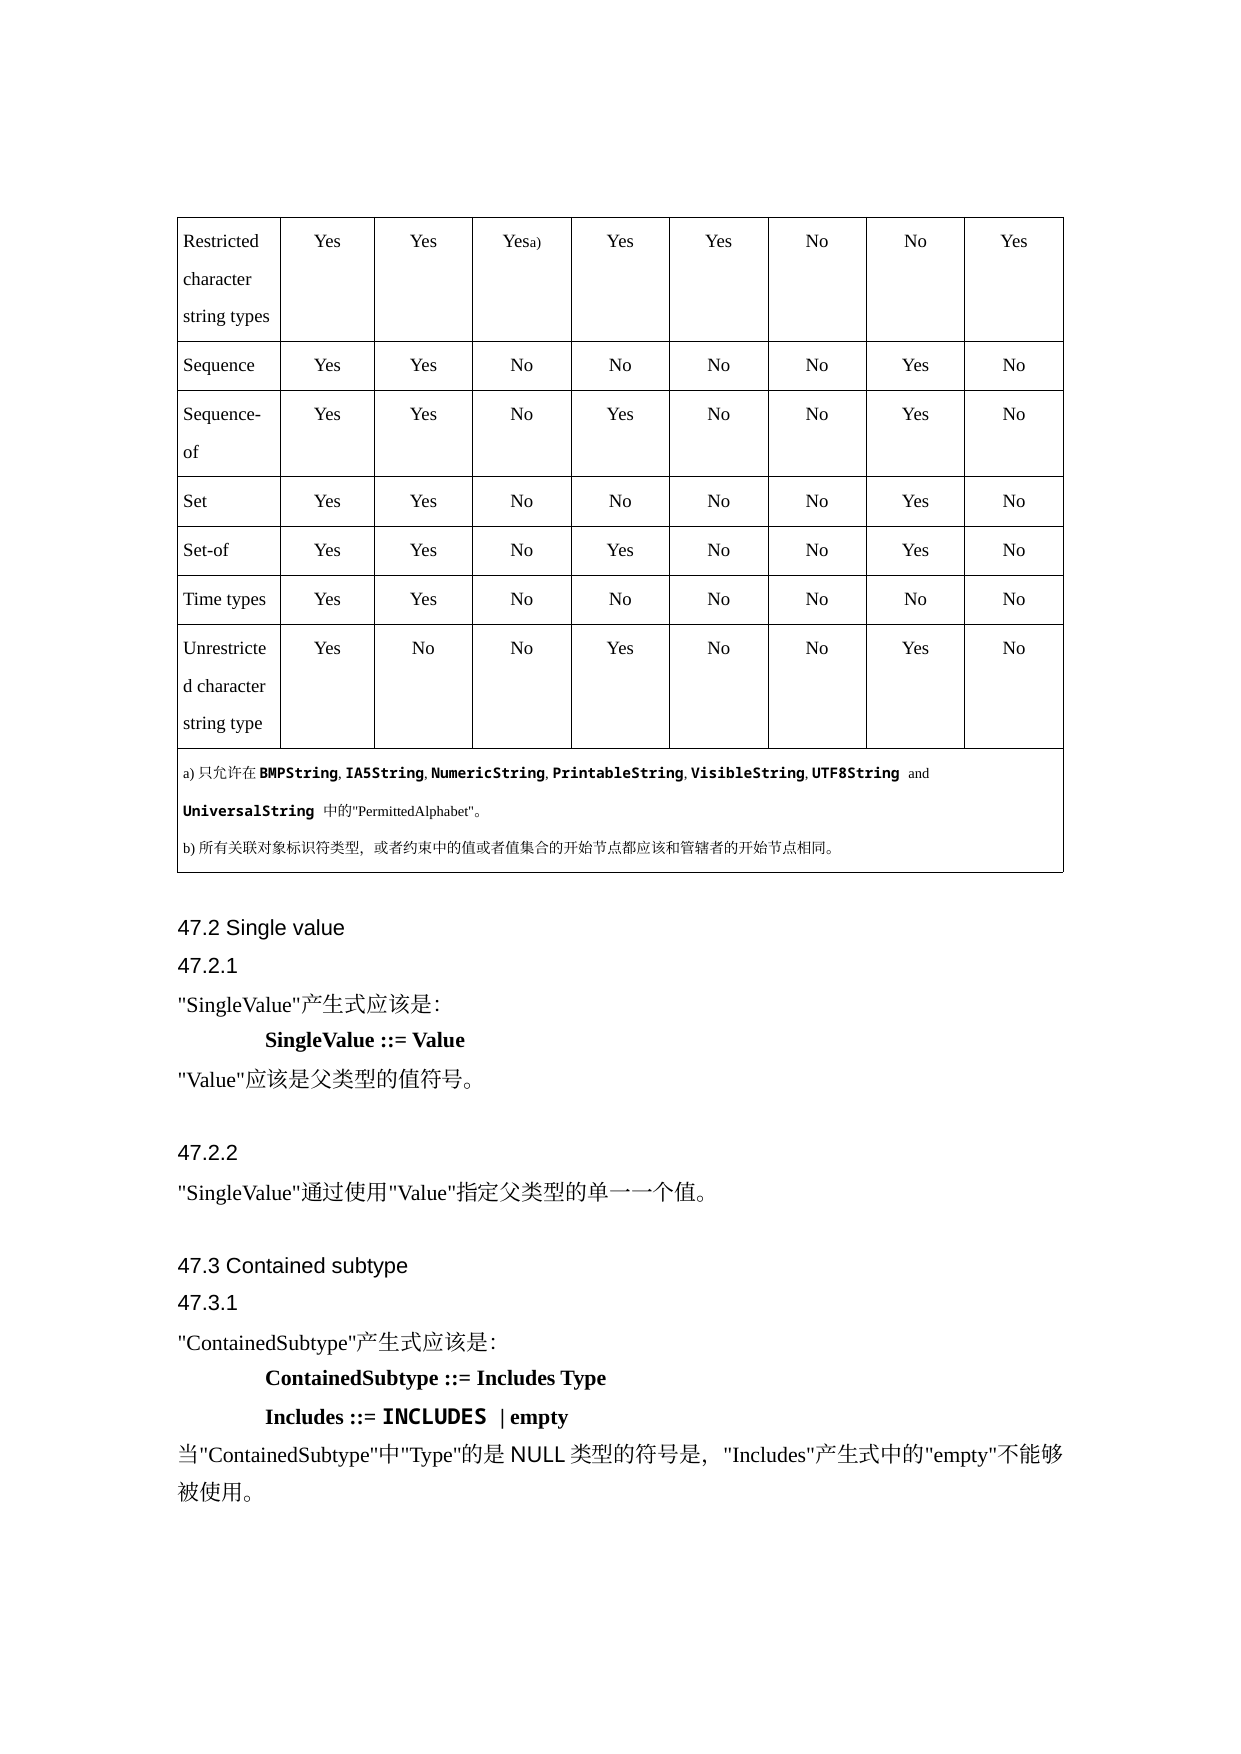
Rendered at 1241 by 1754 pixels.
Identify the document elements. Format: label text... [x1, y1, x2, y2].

table_cell No [572, 342, 669, 390]
table_cell Yes [281, 527, 374, 574]
table_cell Set-of [178, 527, 280, 574]
table_cell No [965, 625, 1063, 748]
table_cell No [867, 218, 964, 341]
table_cell No [670, 391, 768, 476]
table_cell Restricted character string types [178, 218, 280, 341]
table_cell Yes [375, 576, 472, 624]
table_cell Sequence-of [178, 391, 280, 476]
table_cell No [670, 625, 768, 748]
table_cell Yes [572, 625, 669, 748]
table_cell Yes [867, 625, 964, 748]
table_cell Yes [281, 218, 374, 341]
table_cell Yes [867, 527, 964, 574]
table_cell Time types [178, 576, 280, 624]
table_cell Yes [867, 391, 964, 476]
table_cell Yes [375, 477, 472, 526]
table_cell No [473, 391, 571, 476]
table_cell Yes [375, 342, 472, 390]
text Includes ::= INCLUDES | empty [177, 1397, 1063, 1434]
table_cell Yes [375, 391, 472, 476]
table_cell Yes [572, 218, 669, 341]
table_cell No [867, 576, 964, 624]
table_cell Yes [867, 477, 964, 526]
table_cell No [473, 576, 571, 624]
table_cell Yes [670, 218, 768, 341]
table_cell Yesa) [473, 218, 571, 341]
table_cell No [769, 218, 866, 341]
text SingleValue ::= Value [177, 1022, 1063, 1059]
table_cell No [965, 527, 1063, 574]
table_cell No [965, 342, 1063, 390]
table_cell No [965, 391, 1063, 476]
table_cell No [769, 576, 866, 624]
table_cell Yes [375, 218, 472, 341]
table_cell Unrestricted character string type [178, 625, 280, 748]
table_cell No [965, 477, 1063, 526]
subtitle 47.2 Single value [177, 909, 1063, 947]
table_cell No [769, 625, 866, 748]
text "ContainedSubtype"产生式应该是： [177, 1322, 1063, 1359]
table_cell No [670, 477, 768, 526]
subtitle 47.2.2 [177, 1134, 1063, 1172]
table_cell No [572, 576, 669, 624]
text ContainedSubtype ::= Includes Type [177, 1359, 1063, 1397]
table_cell No [965, 576, 1063, 624]
table_cell Yes [375, 527, 472, 574]
subtitle 47.2.1 [177, 947, 1063, 984]
table_cell No [473, 625, 571, 748]
table_cell Yes [867, 342, 964, 390]
table_cell Yes [281, 477, 374, 526]
table_cell No [473, 342, 571, 390]
table_cell No [375, 625, 472, 748]
text 当"ContainedSubtype"中"Type"的是NULL类型的符号是，"Includes"产生式中的"empty"不能够被使用。 [177, 1434, 1063, 1509]
text "SingleValue"通过使用"Value"指定父类型的单一一个值。 [177, 1172, 1063, 1209]
subtitle 47.3.1 [177, 1284, 1063, 1322]
table_cell Yes [281, 625, 374, 748]
table_cell No [769, 391, 866, 476]
table_cell Yes [281, 342, 374, 390]
table_cell No [473, 527, 571, 574]
table_cell No [670, 527, 768, 574]
table_cell No [473, 477, 571, 526]
table_cell No [769, 342, 866, 390]
table_cell No [769, 477, 866, 526]
table_cell Yes [572, 527, 669, 574]
table_cell Yes [281, 391, 374, 476]
table_cell Yes [281, 576, 374, 624]
table_cell No [670, 342, 768, 390]
text "Value"应该是父类型的值符号。 [177, 1059, 1063, 1097]
table_cell Yes [572, 391, 669, 476]
table_cell Set [178, 477, 280, 526]
subtitle 47.3 Contained subtype [177, 1247, 1063, 1284]
table_cell No [769, 527, 866, 574]
table_cell No [670, 576, 768, 624]
table_cell a) 只允许在BMPString, IA5String, NumericString, PrintableString, VisibleString, UTF8String and UniversalString 中的"PermittedAlphabet"。 b) 所有关联对象标识符类型，或者约束中的值或者值集合的开始节点都应该和管辖者的开始节点相同。 [178, 749, 1063, 872]
table_cell Yes [965, 218, 1063, 341]
table_cell No [572, 477, 669, 526]
table_cell Sequence [178, 342, 280, 390]
text "SingleValue"产生式应该是： [177, 984, 1063, 1022]
